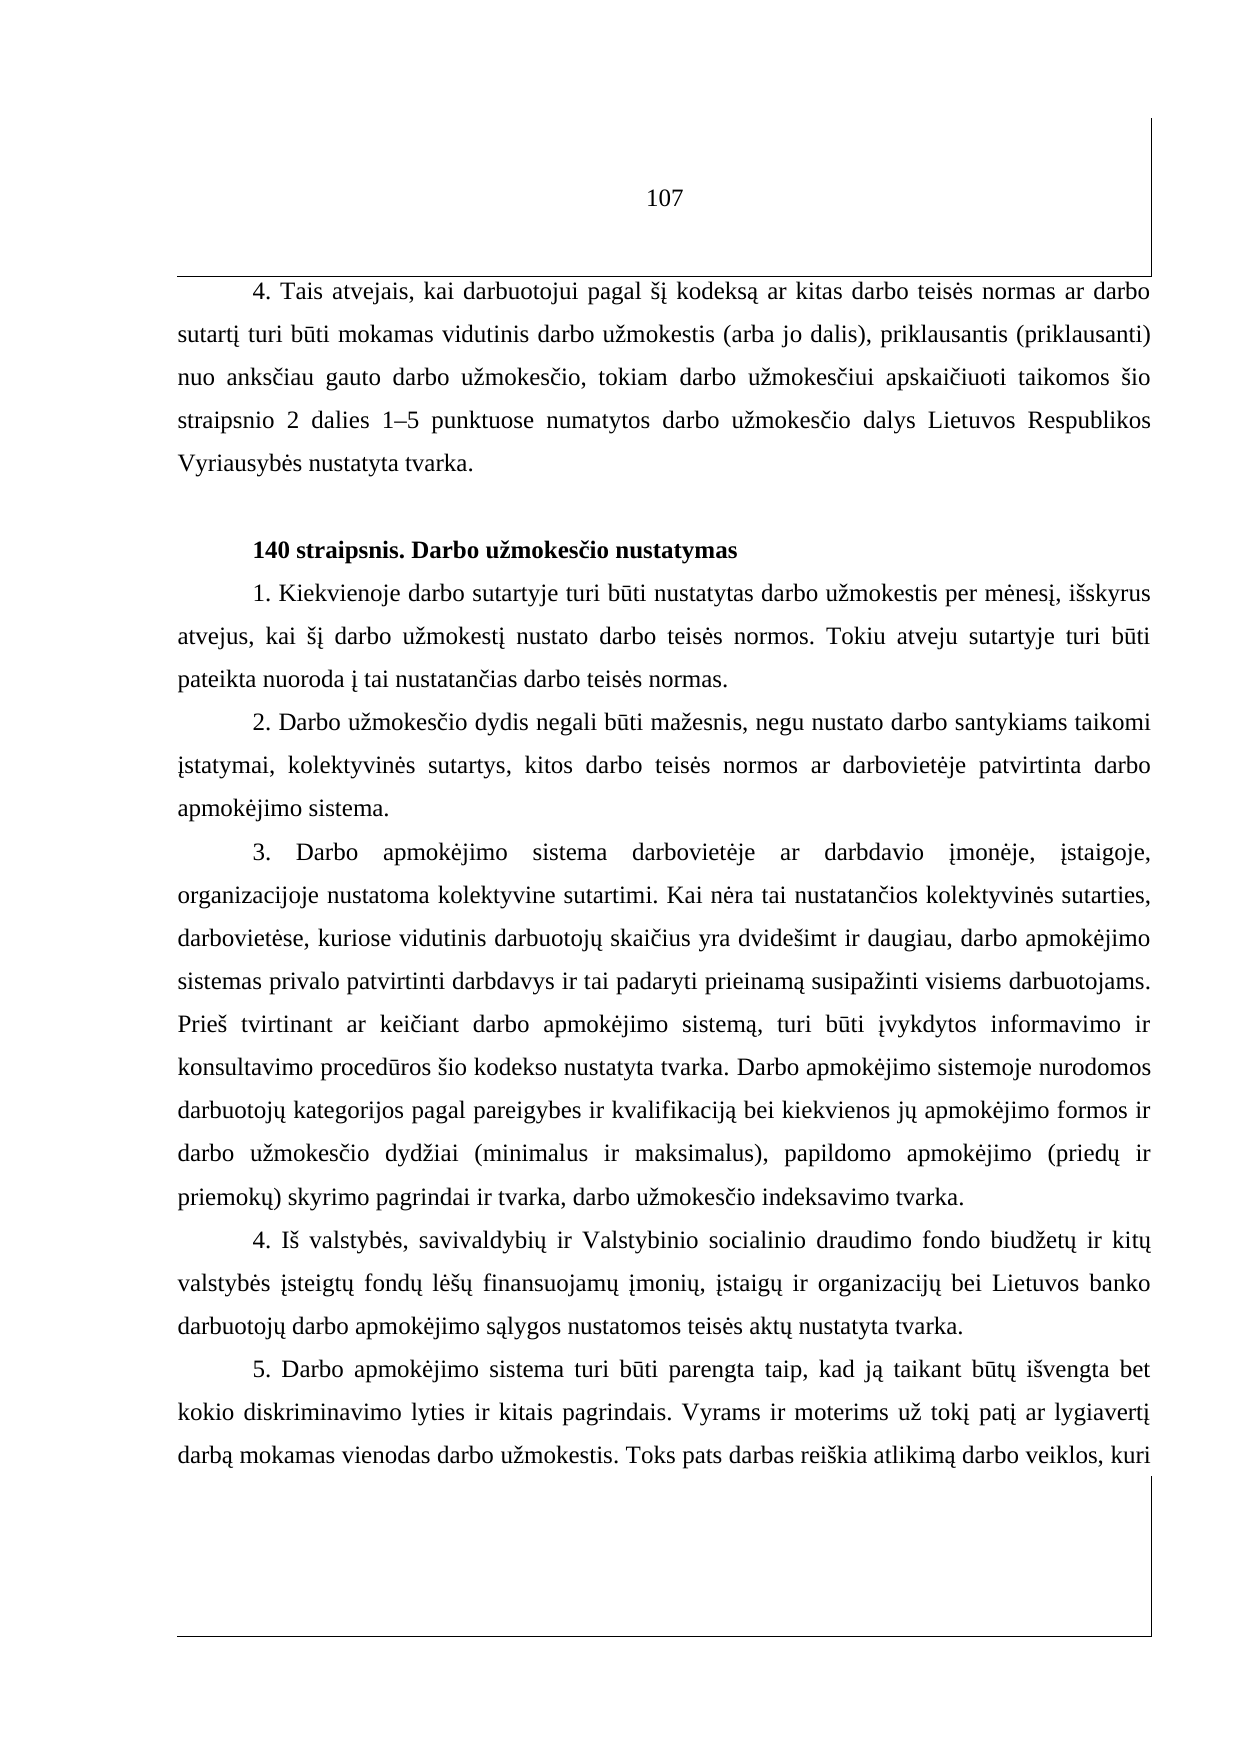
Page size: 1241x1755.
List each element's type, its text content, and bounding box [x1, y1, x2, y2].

subtitle 140 straipsnis. Darbo užmokesčio nustatymas [177, 535, 1152, 563]
text 4. Iš valstybės, savivaldybių ir Valstybinio socialinio draudimo fondo biudžetų ir kitų valstybės įsteigtų fondų lėšų finansuojamų įmonių, įstaigų ir organizacijų bei Lietuvos banko darbuotojų darbo apmokėjimo sąlygos nustatomos teisės aktų nustatyta tvarka. [177, 1225, 1152, 1340]
text 5. Darbo apmokėjimo sistema turi būti parengta taip, kad ją taikant būtų išvengta bet kokio diskriminavimo lyties ir kitais pagrindais. Vyrams ir moterims už tokį patį ar lygiavertį darbą mokamas vienodas darbo užmokestis. Toks pats darbas reiškia atlikimą darbo veiklos, kuri [177, 1354, 1152, 1469]
text 3. Darbo apmokėjimo sistema darbovietėje ar darbdavio įmonėje, įstaigoje, organizacijoje nustatoma kolektyvine sutartimi. Kai nėra tai nustatančios kolektyvinės sutarties, darbovietėse, kuriose vidutinis darbuotojų skaičius yra dvidešimt ir daugiau, darbo apmokėjimo sistemas privalo patvirtinti darbdavys ir tai padaryti prieinamą susipažinti visiems darbuotojams. Prieš tvirtinant ar keičiant darbo apmokėjimo sistemą, turi būti įvykdytos informavimo ir konsultavimo procedūros šio kodekso nustatyta tvarka. Darbo apmokėjimo sistemoje nurodomos darbuotojų kategorijos pagal pareigybes ir kvalifikaciją bei kiekvienos jų apmokėjimo formos ir darbo užmokesčio dydžiai (minimalus ir maksimalus), papildomo apmokėjimo (priedų ir priemokų) skyrimo pagrindai ir tvarka, darbo užmokesčio indeksavimo tvarka. [177, 837, 1152, 1210]
text 1. Kiekvienoje darbo sutartyje turi būti nustatytas darbo užmokestis per mėnesį, išskyrus atvejus, kai šį darbo užmokestį nustato darbo teisės normos. Tokiu atveju sutartyje turi būti pateikta nuoroda į tai nustatančias darbo teisės normas. [177, 578, 1152, 693]
text 2. Darbo užmokesčio dydis negali būti mažesnis, negu nustato darbo santykiams taikomi įstatymai, kolektyvinės sutartys, kitos darbo teisės normos ar darbovietėje patvirtinta darbo apmokėjimo sistema. [177, 707, 1152, 822]
text 4. Tais atvejais, kai darbuotojui pagal šį kodeksą ar kitas darbo teisės normas ar darbo sutartį turi būti mokamas vidutinis darbo užmokestis (arba jo dalis), priklausantis (priklausanti) nuo anksčiau gauto darbo užmokesčio, tokiam darbo užmokesčiui apskaičiuoti taikomos šio straipsnio 2 dalies 1–5 punktuose numatytos darbo užmokesčio dalys Lietuvos Respublikos Vyriausybės nustatyta tvarka. [177, 276, 1152, 477]
